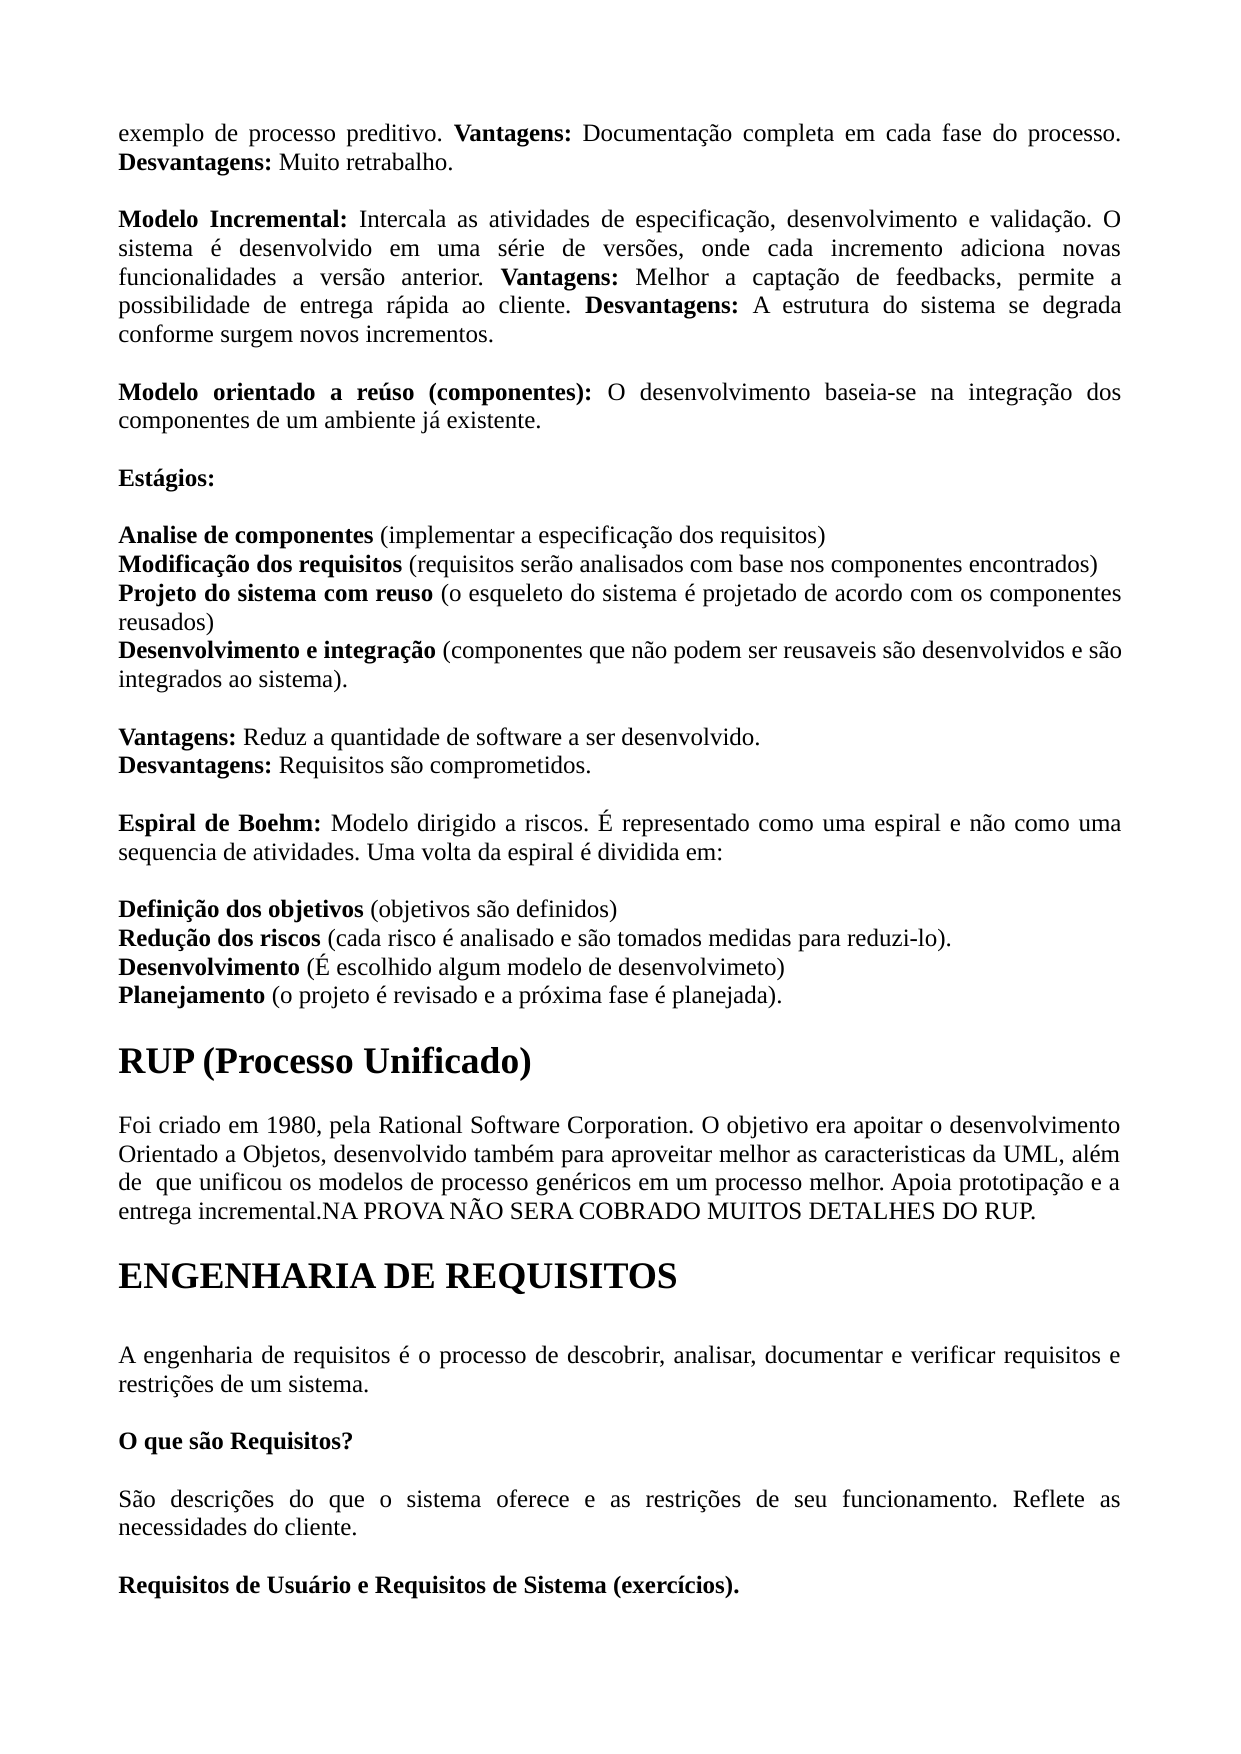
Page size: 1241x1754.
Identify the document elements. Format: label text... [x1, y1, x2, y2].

text Projeto do sistema com reuso (o esqueleto do sistema é projetado de acordo com os componentes reusados) [118, 578, 1122, 636]
text ENGENHARIA DE REQUISITOS [118, 1254, 1122, 1297]
text Estágios: [118, 463, 1122, 521]
text Vantagens: Reduz a quantidade de software a ser desenvolvido. [118, 722, 1122, 751]
text Modelo orientado a reúso (componentes): O desenvolvimento baseia-se na integração dos componentes de um ambiente já existente. [118, 377, 1122, 434]
text Modificação dos requisitos (requisitos serão analisados com base nos componentes encontrados) [118, 549, 1122, 578]
text Requisitos de Usuário e Requisitos de Sistema (exercícios). [118, 1570, 1122, 1599]
text O que são Requisitos? [118, 1426, 1122, 1455]
text Espiral de Boehm: Modelo dirigido a riscos. É representado como uma espiral e não como uma sequencia de atividades. Uma volta da espiral é dividida em: [118, 808, 1122, 866]
text Definição dos objetivos (objetivos são definidos) [118, 894, 1122, 923]
text Desvantagens: Requisitos são comprometidos. [118, 751, 1122, 779]
text Redução dos riscos (cada risco é analisado e são tomados medidas para reduzi-lo). [118, 923, 1122, 952]
text Analise de componentes (implementar a especificação dos requisitos) [118, 521, 1122, 549]
text Modelo Incremental: Intercala as atividades de especificação, desenvolvimento e validação. O sistema é desenvolvido em uma série de versões, onde cada incremento adiciona novas funcionalidades a versão anterior. Vantagens: Melhor a captação de feedbacks, permite a possibilidade de entrega rápida ao cliente. Desvantagens: A estrutura do sistema se degrada conforme surgem novos incrementos. [118, 204, 1122, 348]
text exemplo de processo preditivo. Vantagens: Documentação completa em cada fase do processo. Desvantagens: Muito retrabalho. [118, 118, 1122, 176]
text São descrições do que o sistema oferece e as restrições de seu funcionamento. Reflete as necessidades do cliente. [118, 1484, 1122, 1541]
text Desenvolvimento (É escolhido algum modelo de desenvolvimeto) [118, 952, 1122, 981]
text Planejamento (o projeto é revisado e a próxima fase é planejada). [118, 981, 1122, 1009]
text Desenvolvimento e integração (componentes que não podem ser reusaveis são desenvolvidos e são integrados ao sistema). [118, 636, 1122, 693]
text RUP (Processo Unificado) [118, 1038, 1122, 1081]
text A engenharia de requisitos é o processo de descobrir, analisar, documentar e verificar requisitos e restrições de um sistema. [118, 1340, 1122, 1397]
text Foi criado em 1980, pela Rational Software Corporation. O objetivo era apoitar o desenvolvimento Orientado a Objetos, desenvolvido também para aproveitar melhor as caracteristicas da UML, além de que unificou os modelos de processo genéricos em um processo melhor. Apoia prototipação e a entrega incremental.NA PROVA NÃO SERA COBRADO MUITOS DETALHES DO RUP. [118, 1110, 1122, 1225]
